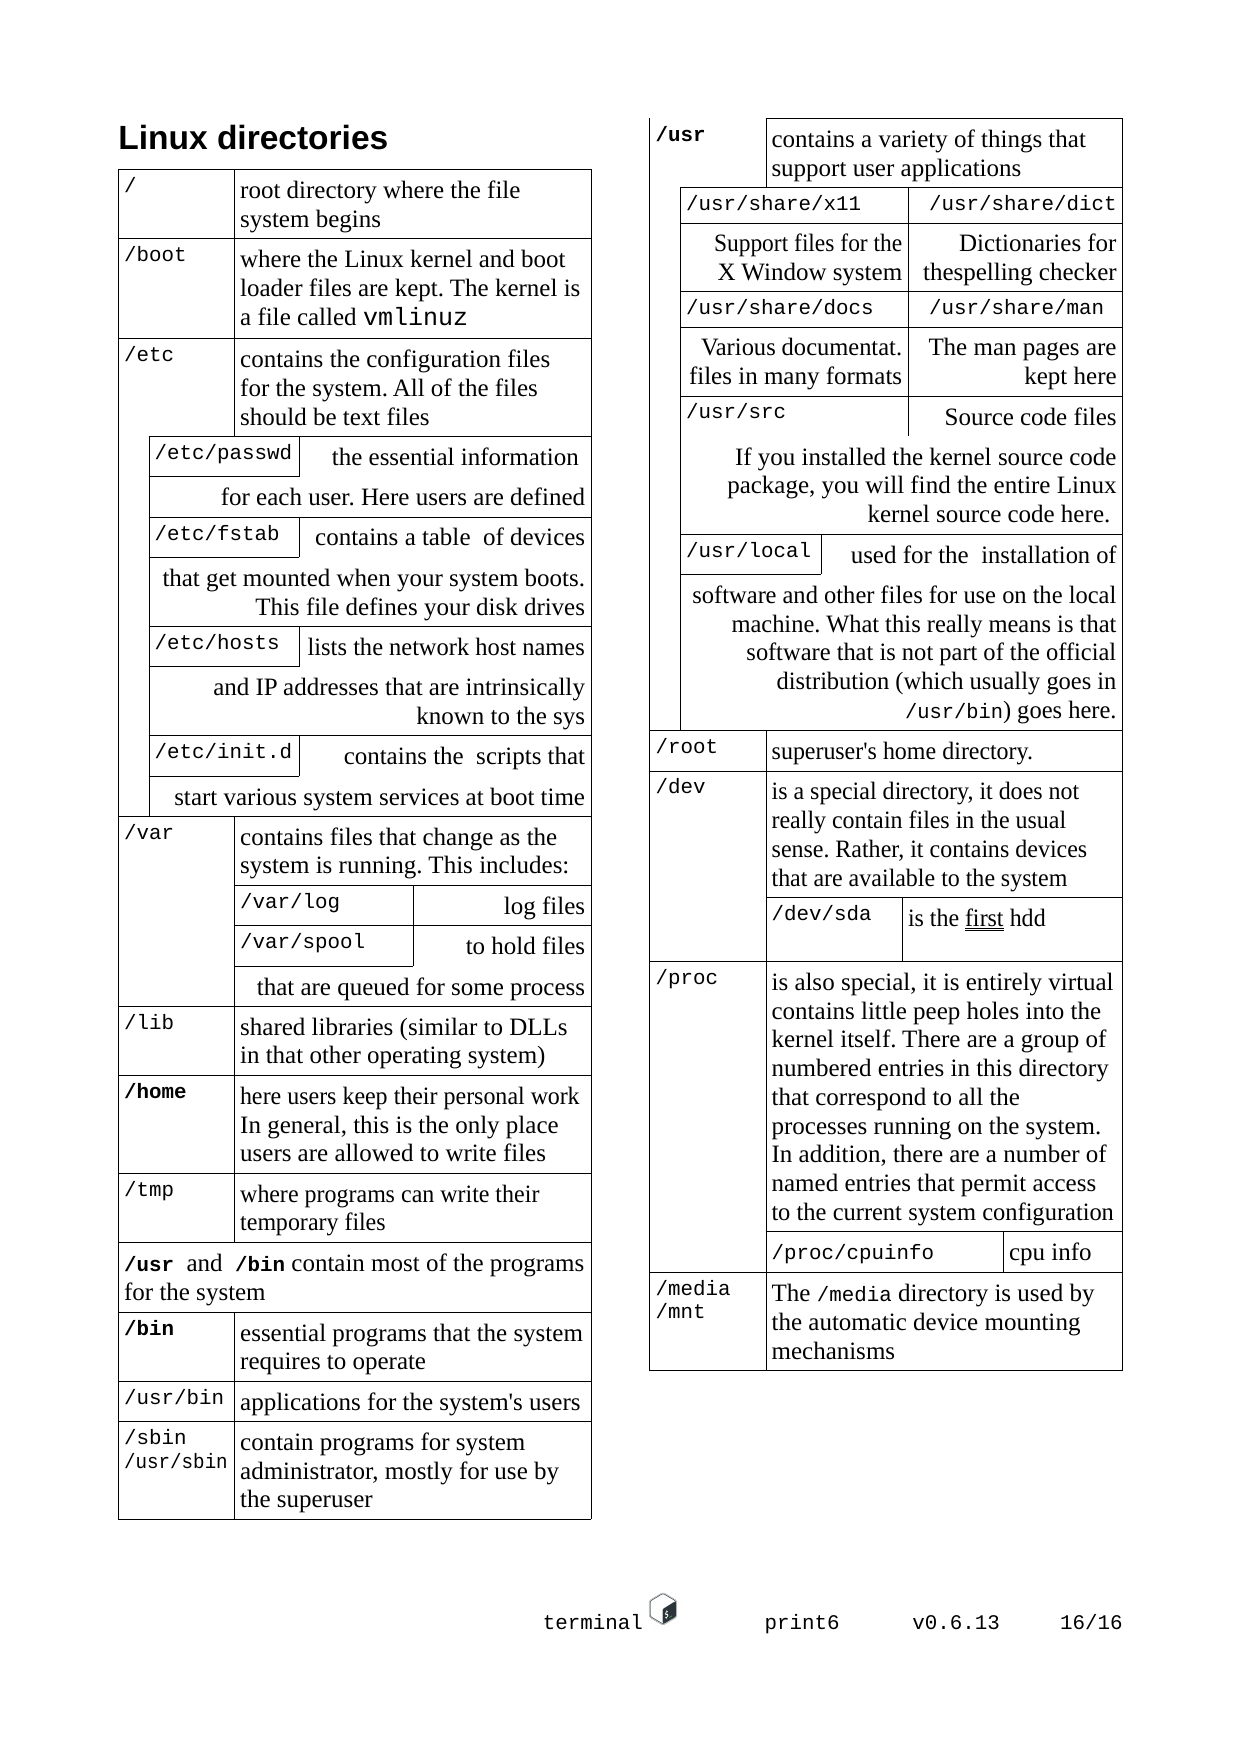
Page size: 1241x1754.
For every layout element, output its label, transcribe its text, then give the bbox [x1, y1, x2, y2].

table_cell contains a variety of things that support user applications [767, 119, 1122, 187]
table_cell Support files for the X Window system [681, 224, 908, 291]
table_cell The /media directory is used by the automatic device mounting mechanisms [767, 1273, 1122, 1370]
table_cell If you installed the kernel source code package, you will find the entire Linux kernel source code here. [681, 436, 1122, 534]
table_cell Various documentat. files in many formats [681, 328, 908, 396]
table_cell /lib [119, 1007, 234, 1075]
table_cell /root [650, 731, 766, 771]
table_cell /dev/sda [767, 898, 902, 961]
table_cell is also special, it is entirely virtual contains little peep holes into the kernel itself. There are a group of numbered entries in this directory that correspond to all the processes running on the system. In addition, there are a number of named entries that permit access to the current system configuration [767, 962, 1122, 1231]
table_cell /var [119, 817, 234, 1006]
table_cell /etc/init.d [150, 736, 299, 776]
table_cell Source code files [909, 397, 1122, 436]
table_cell the essential information [300, 437, 591, 476]
table_cell and IP addresses that are intrinsically known to the sys [150, 666, 591, 735]
table_cell /proc [650, 962, 766, 1272]
table_header root directory where the file system begins [235, 170, 591, 238]
table_cell is a special directory, it does not really contain files in the usual sense. Rather, it contains devices that are available to the system [767, 772, 1122, 897]
table_cell The man pages are kept here [909, 328, 1122, 396]
table_cell [119, 436, 149, 816]
table_cell contains the scripts that [300, 736, 591, 776]
table_cell is the first hdd [903, 898, 1122, 961]
table_cell /sbin /usr/sbin [119, 1422, 234, 1519]
table_cell /etc/hosts [150, 627, 299, 666]
table_cell cpu info [1004, 1232, 1122, 1272]
table_cell /etc/fstab [150, 518, 299, 557]
table_cell /usr/share/x11 [681, 188, 908, 222]
table_cell applications for the system's users [235, 1382, 591, 1421]
table_cell /usr/src [681, 397, 908, 436]
table_cell /media /mnt [650, 1273, 766, 1370]
table_cell contains a table of devices [300, 518, 591, 557]
table_cell lists the network host names [300, 627, 591, 666]
table_cell /etc/passwd [150, 437, 299, 476]
table_cell start various system services at boot time [150, 776, 591, 816]
table_cell used for the installation of [822, 535, 1122, 574]
table_cell software and other files for use on the local machine. What this really means is that software that is not part of the official distribution (which usually goes in /usr/bin) goes here. [681, 574, 1122, 730]
table_cell that get mounted when your system boots. This file defines your disk drives [150, 557, 591, 626]
table_cell /var/spool [235, 926, 413, 966]
table_cell contains the configuration files for the system. All of the files should be text files [235, 339, 591, 436]
table_cell /etc [119, 339, 234, 436]
table_cell shared libraries (similar to DLLs in that other operating system) [235, 1007, 591, 1075]
table_cell /usr and /bin contain most of the programs for the system [119, 1243, 591, 1312]
table_cell /usr/share/docs [681, 292, 908, 327]
table_cell that are queued for some process [235, 966, 591, 1006]
table_cell superuser's home directory. [767, 731, 1122, 771]
table_cell /tmp [119, 1174, 234, 1242]
table_cell contain programs for system administrator, mostly for use by the superuser [235, 1422, 591, 1519]
table_cell [650, 187, 680, 730]
table_cell /usr/share/man [909, 292, 1122, 327]
table_cell to hold files [414, 926, 591, 966]
table_cell /usr [650, 118, 766, 187]
table_cell Dictionaries for thespelling checker [909, 224, 1122, 291]
table_cell /var/log [235, 886, 413, 925]
table_header / [119, 170, 234, 238]
table_cell /dev [650, 772, 766, 961]
table_cell log files [414, 886, 591, 925]
subtitle Linux directories [118, 118, 591, 157]
table_cell where programs can write their temporary files [235, 1174, 591, 1242]
picture [642, 1588, 684, 1630]
table_cell /boot [119, 239, 234, 338]
table_cell contains files that change as the system is running. This includes: [235, 817, 591, 885]
table_cell /usr/share/dict [909, 188, 1122, 222]
table_cell /bin [119, 1313, 234, 1381]
table_cell essential programs that the system requires to operate [235, 1313, 591, 1381]
table_cell where the Linux kernel and boot loader files are kept. The kernel is a file called vmlinuz [235, 239, 591, 338]
table_cell /usr/bin [119, 1382, 234, 1421]
table_cell /proc/cpuinfo [767, 1232, 1003, 1272]
table_cell /usr/local [681, 535, 821, 574]
table_cell here users keep their personal work In general, this is the only place users are allowed to write files [235, 1076, 591, 1173]
table_cell /home [119, 1076, 234, 1173]
table_cell for each user. Here users are defined [150, 476, 591, 517]
